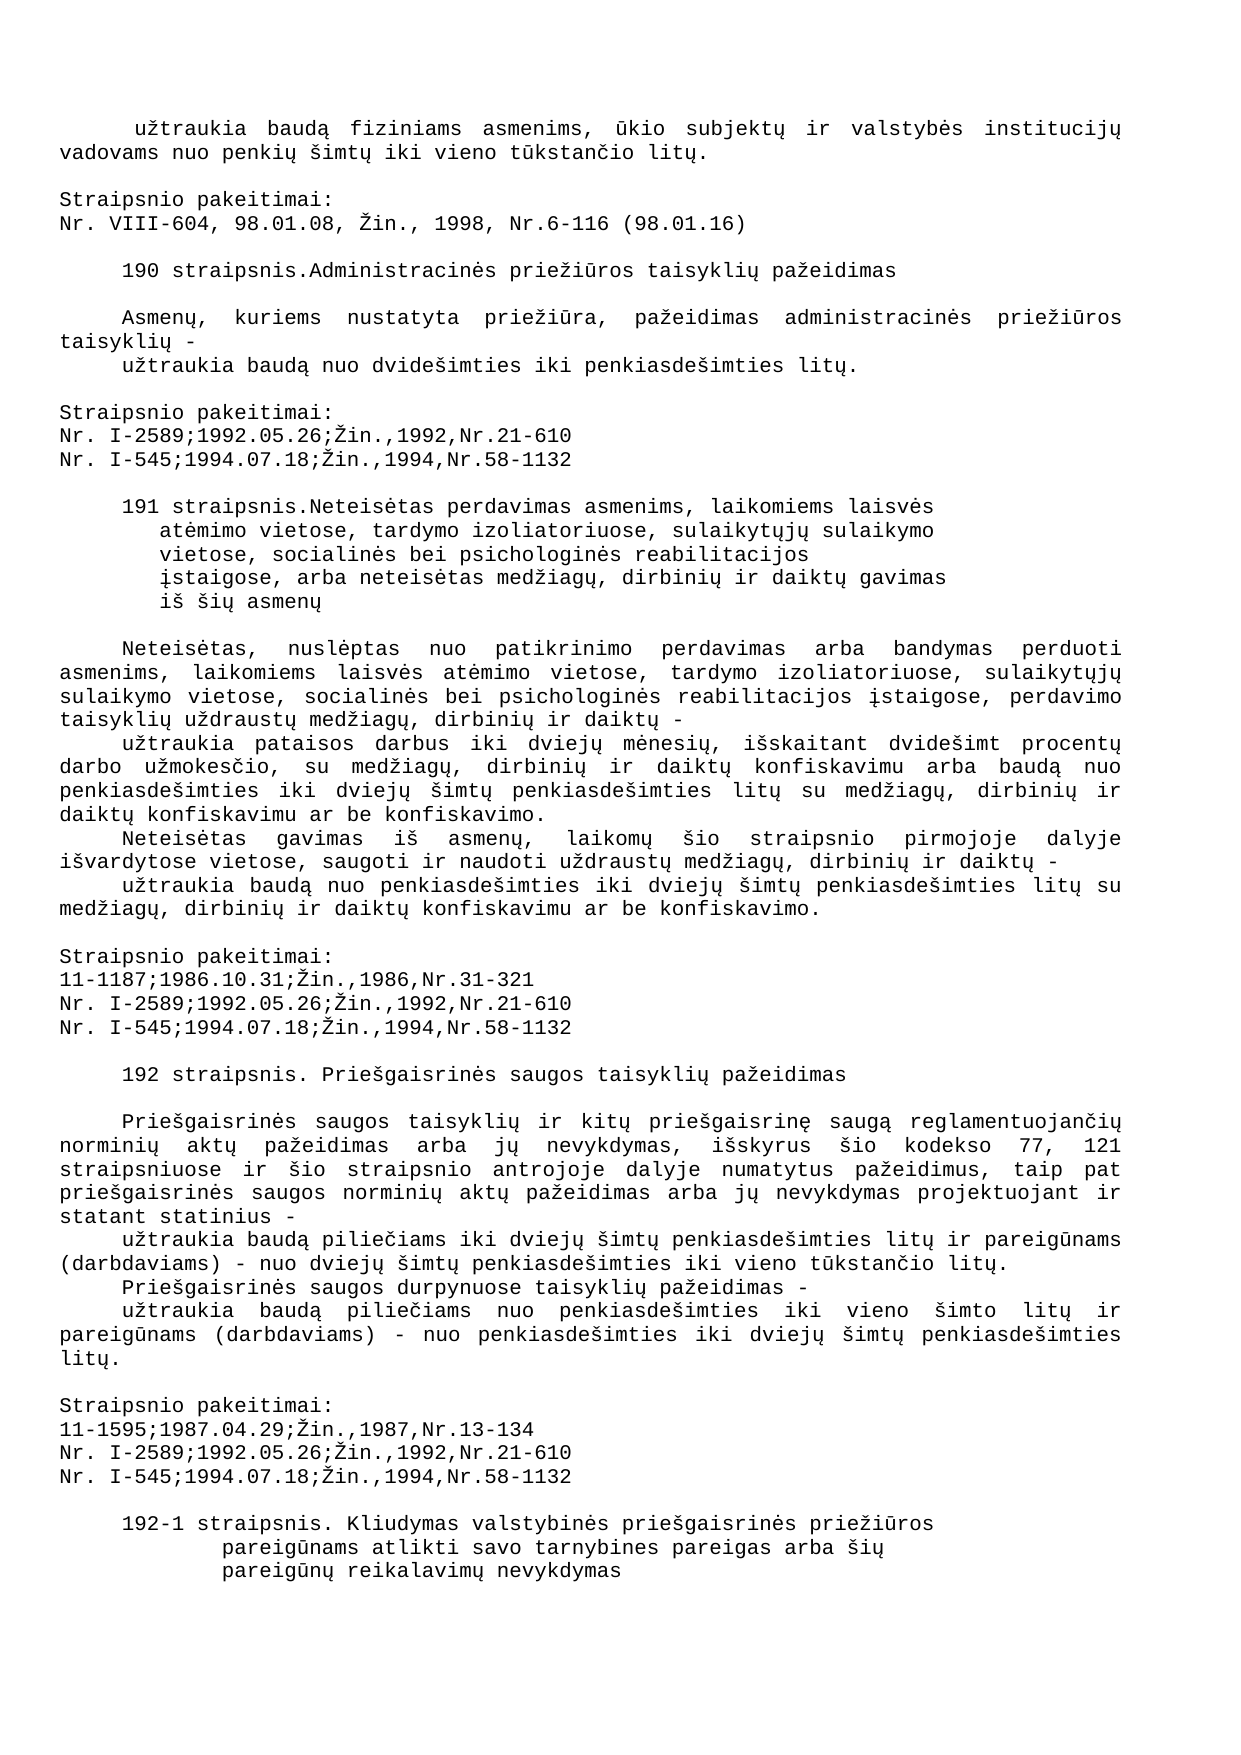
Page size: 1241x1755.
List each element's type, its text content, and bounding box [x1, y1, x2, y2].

text 11-1187;1986.10.31;Žin.,1986,Nr.31-321 [59, 969, 1122, 993]
text užtraukia pataisos darbus iki dviejų mėnesių, išskaitant dvidešimt procentų darbo užmokesčio, su medžiagų, dirbinių ir daiktų konfiskavimu arba baudą nuo penkiasdešimties iki dviejų šimtų penkiasdešimties litų su medžiagų, dirbinių ir daiktų konfiskavimu ar be konfiskavimo. [59, 733, 1122, 827]
text užtraukia baudą fiziniams asmenims, ūkio subjektų ir valstybės institucijų vadovams nuo penkių šimtų iki vieno tūkstančio litų. [59, 118, 1122, 165]
text Straipsnio pakeitimai: [59, 1395, 1122, 1419]
text užtraukia baudą nuo penkiasdešimties iki dviejų šimtų penkiasdešimties litų su medžiagų, dirbinių ir daiktų konfiskavimu ar be konfiskavimo. [59, 875, 1122, 922]
text Priešgaisrinės saugos durpynuose taisyklių pažeidimas - [59, 1277, 1122, 1300]
text 191 straipsnis.Neteisėtas perdavimas asmenims, laikomiems laisvės [59, 496, 1122, 520]
text užtraukia baudą nuo dvidešimties iki penkiasdešimties litų. [59, 354, 1122, 378]
text 11-1595;1987.04.29;Žin.,1987,Nr.13-134 [59, 1419, 1122, 1442]
text užtraukia baudą piliečiams iki dviejų šimtų penkiasdešimties litų ir pareigūnams (darbdaviams) - nuo dviejų šimtų penkiasdešimties iki vieno tūkstančio litų. [59, 1229, 1122, 1277]
text Nr. I-2589;1992.05.26;Žin.,1992,Nr.21-610 [59, 1442, 1122, 1466]
text Nr. I-545;1994.07.18;Žin.,1994,Nr.58-1132 [59, 449, 1122, 473]
text 190 straipsnis.Administracinės priežiūros taisyklių pažeidimas [59, 260, 1122, 284]
text įstaigose, arba neteisėtas medžiagų, dirbinių ir daiktų gavimas [59, 567, 1122, 591]
text atėmimo vietose, tardymo izoliatoriuose, sulaikytųjų sulaikymo [59, 520, 1122, 544]
text užtraukia baudą piliečiams nuo penkiasdešimties iki vieno šimto litų ir pareigūnams (darbdaviams) - nuo penkiasdešimties iki dviejų šimtų penkiasdešimties litų. [59, 1300, 1122, 1371]
text 192 straipsnis. Priešgaisrinės saugos taisyklių pažeidimas [59, 1064, 1122, 1088]
text iš šių asmenų [59, 591, 1122, 615]
text Nr. I-545;1994.07.18;Žin.,1994,Nr.58-1132 [59, 1017, 1122, 1040]
text Straipsnio pakeitimai: [59, 946, 1122, 969]
text Nr. I-2589;1992.05.26;Žin.,1992,Nr.21-610 [59, 426, 1122, 449]
text Neteisėtas gavimas iš asmenų, laikomų šio straipsnio pirmojoje dalyje išvardytose vietose, saugoti ir naudoti uždraustų medžiagų, dirbinių ir daiktų - [59, 827, 1122, 875]
text Straipsnio pakeitimai: [59, 189, 1122, 213]
text Nr. I-545;1994.07.18;Žin.,1994,Nr.58-1132 [59, 1466, 1122, 1489]
text Priešgaisrinės saugos taisyklių ir kitų priešgaisrinę saugą reglamentuojančių norminių aktų pažeidimas arba jų nevykdymas, išskyrus šio kodekso 77, 121 straipsniuose ir šio straipsnio antrojoje dalyje numatytus pažeidimus, taip pat priešgaisrinės saugos norminių aktų pažeidimas arba jų nevykdymas projektuojant ir statant statinius - [59, 1111, 1122, 1229]
text Asmenų, kuriems nustatyta priežiūra, pažeidimas administracinės priežiūros taisyklių - [59, 307, 1122, 354]
text Nr. I-2589;1992.05.26;Žin.,1992,Nr.21-610 [59, 993, 1122, 1017]
text 192-1 straipsnis. Kliudymas valstybinės priešgaisrinės priežiūros [59, 1513, 1122, 1537]
text pareigūnų reikalavimų nevykdymas [59, 1561, 1122, 1584]
text Straipsnio pakeitimai: [59, 402, 1122, 426]
text vietose, socialinės bei psichologinės reabilitacijos [59, 544, 1122, 567]
text Nr. VIII-604, 98.01.08, Žin., 1998, Nr.6-116 (98.01.16) [59, 213, 1122, 236]
text pareigūnams atlikti savo tarnybines pareigas arba šių [59, 1537, 1122, 1561]
text Neteisėtas, nuslėptas nuo patikrinimo perdavimas arba bandymas perduoti asmenims, laikomiems laisvės atėmimo vietose, tardymo izoliatoriuose, sulaikytųjų sulaikymo vietose, socialinės bei psichologinės reabilitacijos įstaigose, perdavimo taisyklių uždraustų medžiagų, dirbinių ir daiktų - [59, 638, 1122, 733]
